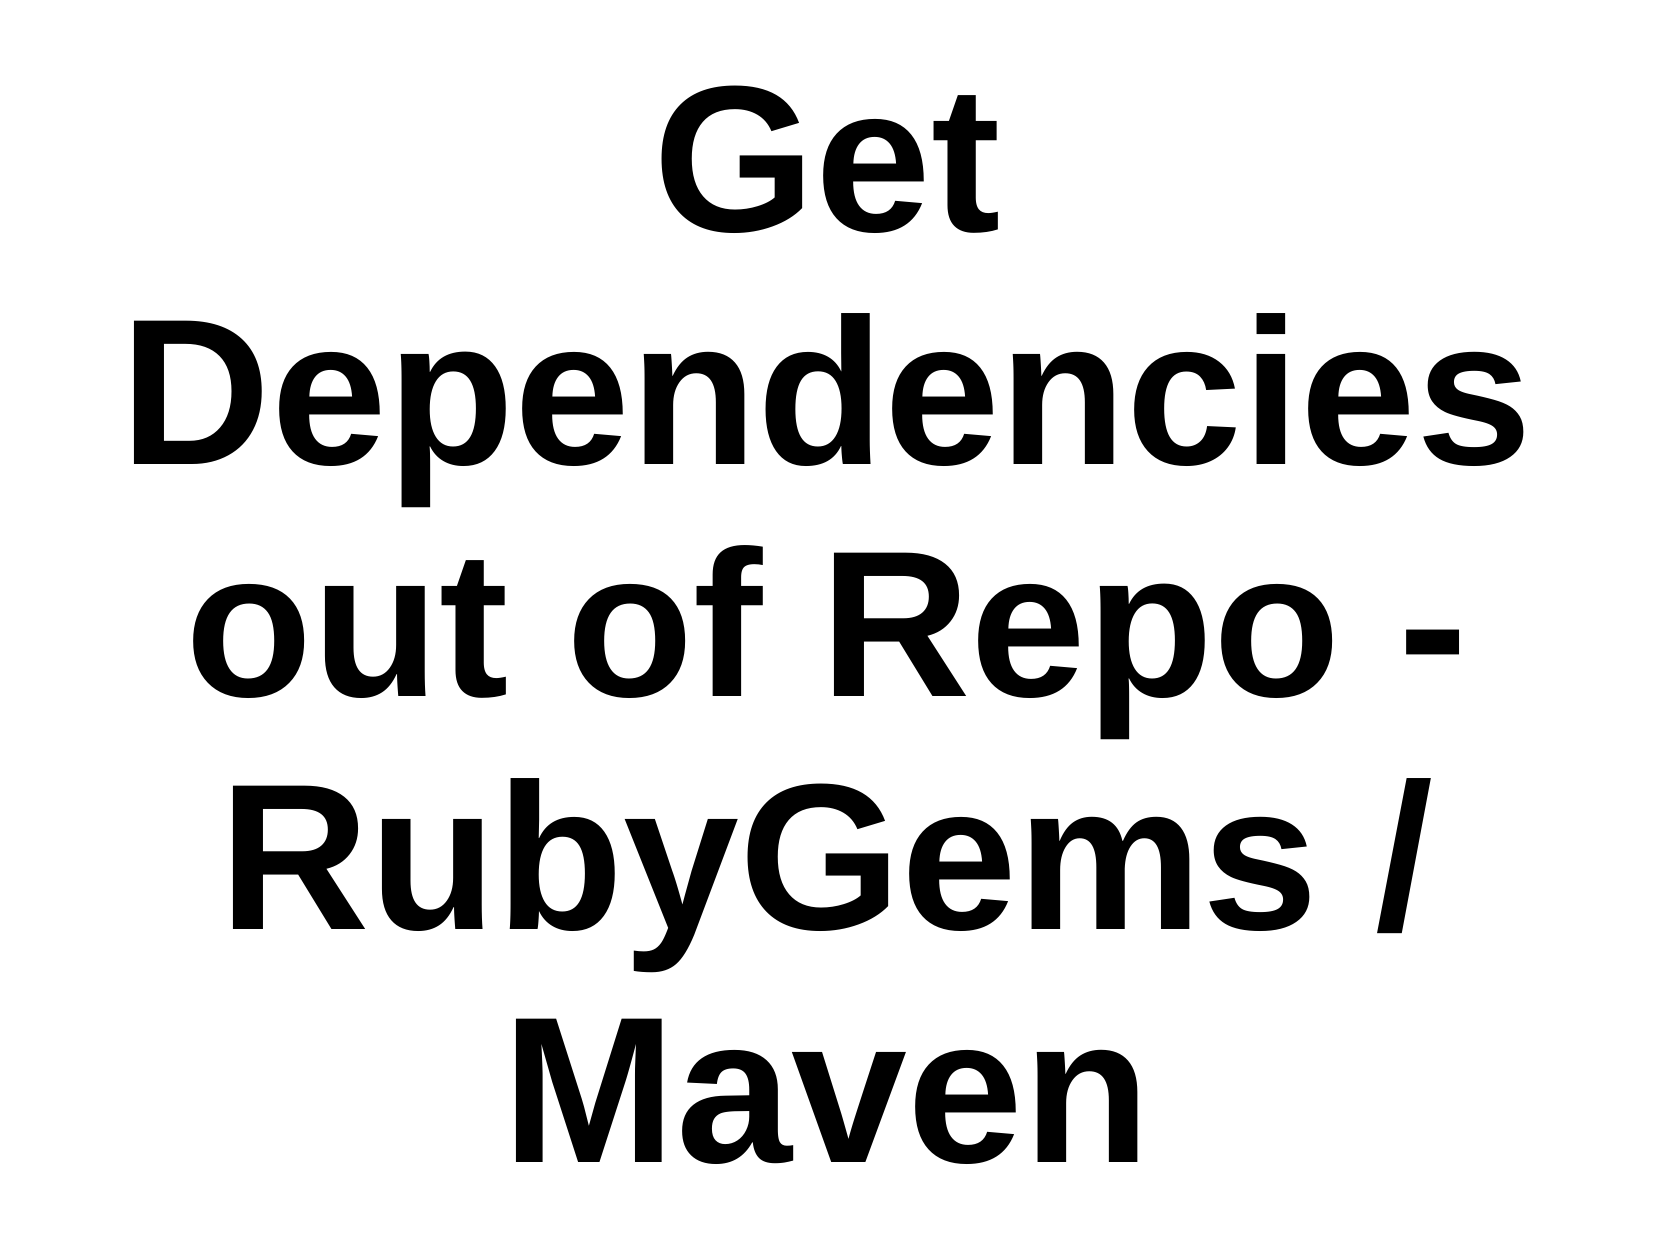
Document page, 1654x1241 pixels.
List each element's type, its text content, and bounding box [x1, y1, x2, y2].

title Get Dependencies out of Repo - RubyGems / Maven [82, 41, 1571, 1208]
